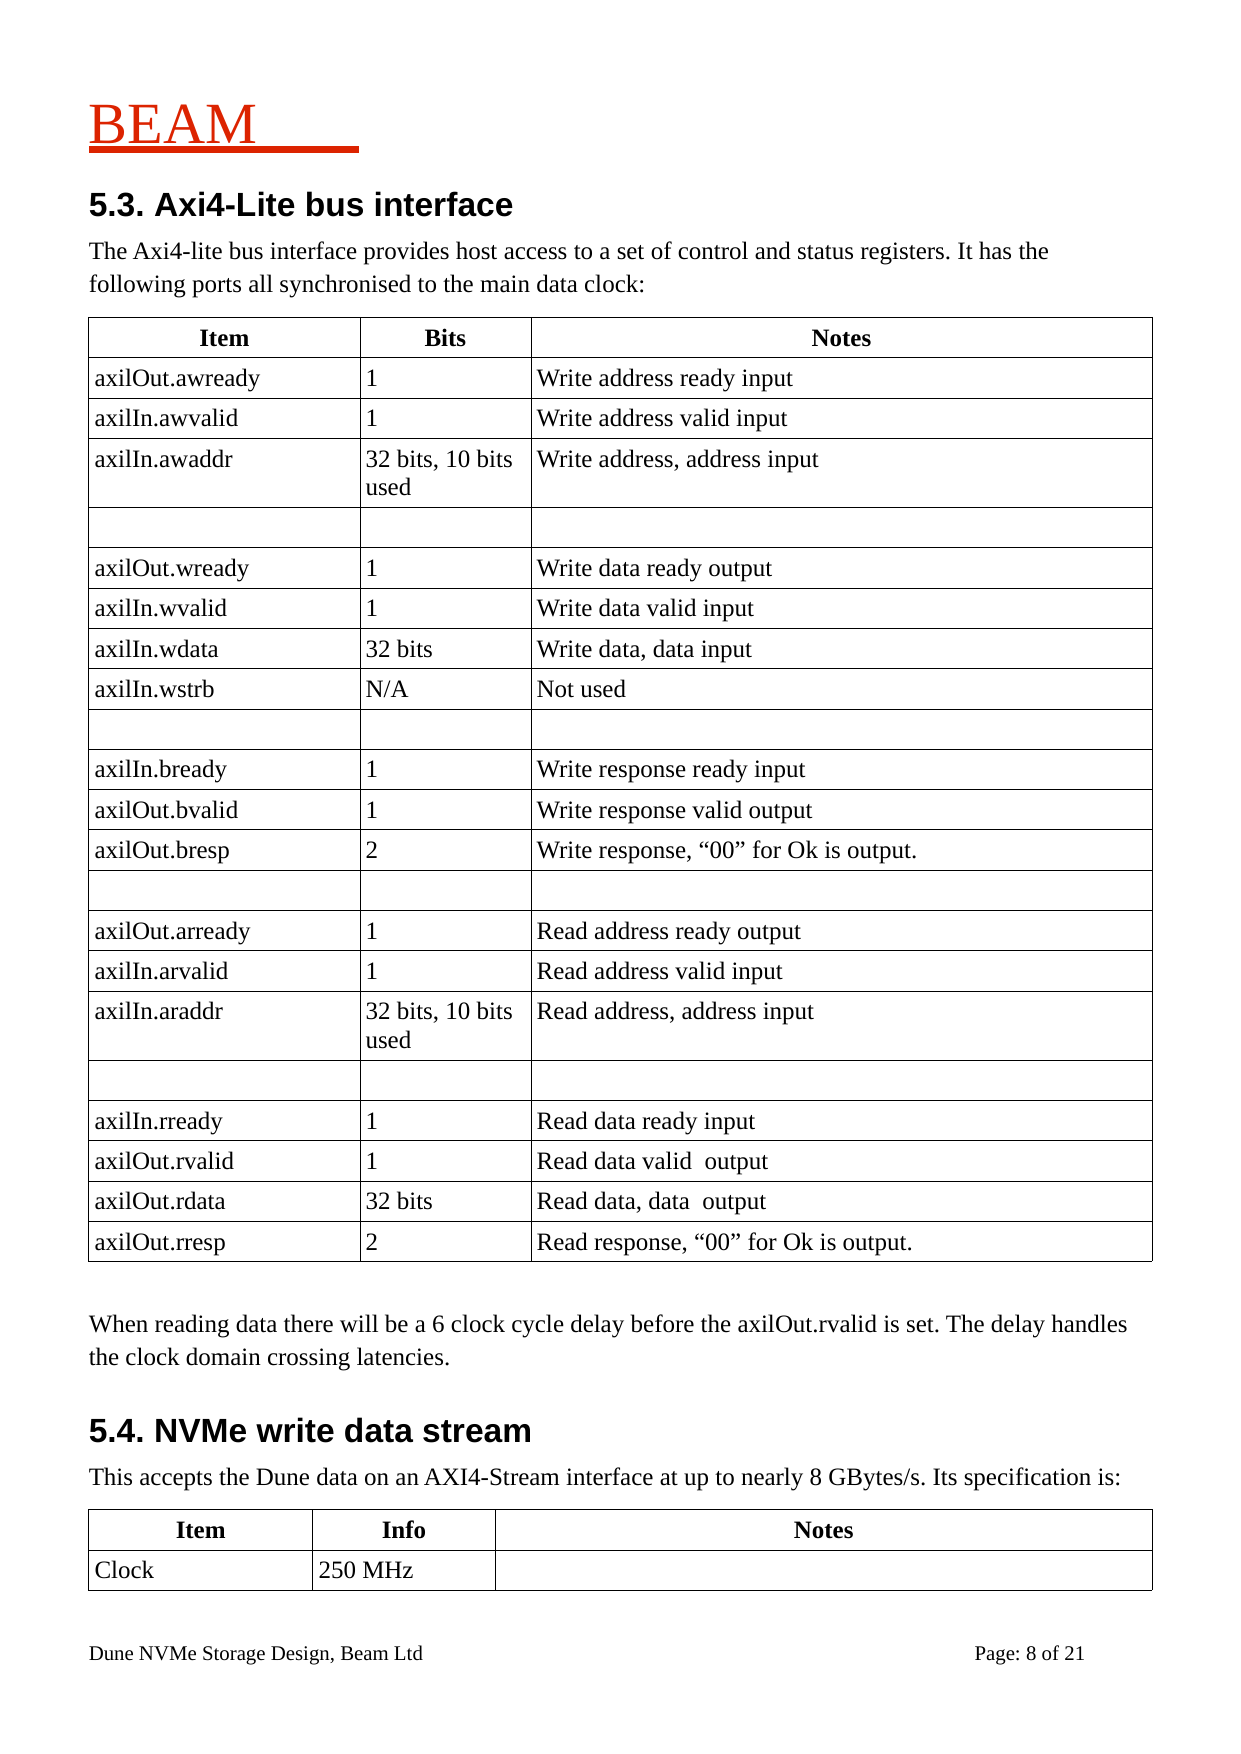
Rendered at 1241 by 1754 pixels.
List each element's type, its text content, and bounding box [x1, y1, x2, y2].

subtitle NVMe write data stream [88, 1410, 1152, 1449]
table_cell axilOut.rvalid [89, 1141, 360, 1181]
table_header Item [89, 1510, 312, 1549]
table_cell Read data, data output [532, 1182, 1152, 1221]
table_header Info [313, 1510, 495, 1549]
table_cell axilIn.awaddr [89, 439, 360, 507]
table_cell 2 [361, 1222, 531, 1261]
table_cell 1 [361, 399, 531, 438]
table_cell [361, 871, 531, 910]
table_cell 32 bits, 10 bits used [361, 439, 531, 507]
table_cell Write address, address input [532, 439, 1152, 507]
table_cell [89, 871, 360, 910]
table_cell 2 [361, 830, 531, 870]
table_header Bits [361, 318, 531, 357]
table_cell axilOut.arready [89, 911, 360, 950]
table_cell 32 bits [361, 629, 531, 668]
table_cell [532, 871, 1152, 910]
table_cell Read address ready output [532, 911, 1152, 950]
table_cell axilIn.araddr [89, 992, 360, 1060]
text When reading data there will be a 6 clock cycle delay before the axilOut.rvalid is set. The delay handles the clock domain crossing latencies. [88, 1309, 1152, 1371]
table_cell [532, 710, 1152, 749]
table_cell Write data valid input [532, 589, 1152, 628]
table_cell 1 [361, 358, 531, 397]
table_cell Write address ready input [532, 358, 1152, 397]
table_header Notes [532, 318, 1152, 357]
table_cell axilOut.wready [89, 548, 360, 587]
text The Axi4-lite bus interface provides host access to a set of control and status registers. It has the following ports all synchronised to the main data clock: [88, 236, 1152, 298]
table_cell 1 [361, 911, 531, 950]
table_cell 32 bits [361, 1182, 531, 1221]
table_cell axilOut.bresp [89, 830, 360, 870]
table_cell axilIn.rready [89, 1101, 360, 1140]
table_cell Not used [532, 669, 1152, 708]
table_cell 32 bits, 10 bits used [361, 992, 531, 1060]
table_cell 250 MHz [313, 1551, 495, 1590]
table_cell axilIn.arvalid [89, 951, 360, 991]
table_cell axilIn.wdata [89, 629, 360, 668]
table_cell 1 [361, 589, 531, 628]
table_cell 1 [361, 790, 531, 829]
table_cell 1 [361, 951, 531, 991]
table_cell 1 [361, 1101, 531, 1140]
table_cell Read response, “00” for Ok is output. [532, 1222, 1152, 1261]
table_cell axilIn.bready [89, 750, 360, 789]
table_cell [89, 1061, 360, 1100]
table_cell axilIn.wvalid [89, 589, 360, 628]
table_cell 1 [361, 750, 531, 789]
table_cell [89, 508, 360, 547]
table_header Item [89, 318, 360, 357]
table_cell axilOut.rresp [89, 1222, 360, 1261]
table_cell [532, 508, 1152, 547]
table_cell Write data, data input [532, 629, 1152, 668]
subtitle Axi4-Lite bus interface [88, 185, 1152, 224]
table_cell 1 [361, 548, 531, 587]
table_cell Read address, address input [532, 992, 1152, 1060]
table_cell [532, 1061, 1152, 1100]
table_cell [361, 508, 531, 547]
table_cell Write response valid output [532, 790, 1152, 829]
table_cell [89, 710, 360, 749]
table_cell axilOut.awready [89, 358, 360, 397]
table_cell N/A [361, 669, 531, 708]
table_cell Write address valid input [532, 399, 1152, 438]
table_cell 1 [361, 1141, 531, 1181]
table_cell [361, 710, 531, 749]
table_cell Write response ready input [532, 750, 1152, 789]
table_cell axilOut.bvalid [89, 790, 360, 829]
table_cell Read address valid input [532, 951, 1152, 991]
table_cell Read data valid output [532, 1141, 1152, 1181]
table_cell axilIn.wstrb [89, 669, 360, 708]
table_cell [361, 1061, 531, 1100]
text This accepts the Dune data on an AXI4-Stream interface at up to nearly 8 GBytes/s. Its specification is: [88, 1462, 1152, 1490]
table_cell axilIn.awvalid [89, 399, 360, 438]
table_cell axilOut.rdata [89, 1182, 360, 1221]
table_header Notes [496, 1510, 1152, 1549]
table_cell Read data ready input [532, 1101, 1152, 1140]
table_cell Write response, “00” for Ok is output. [532, 830, 1152, 870]
table_cell Clock [89, 1551, 312, 1590]
table_cell Write data ready output [532, 548, 1152, 587]
table_cell [496, 1551, 1152, 1590]
